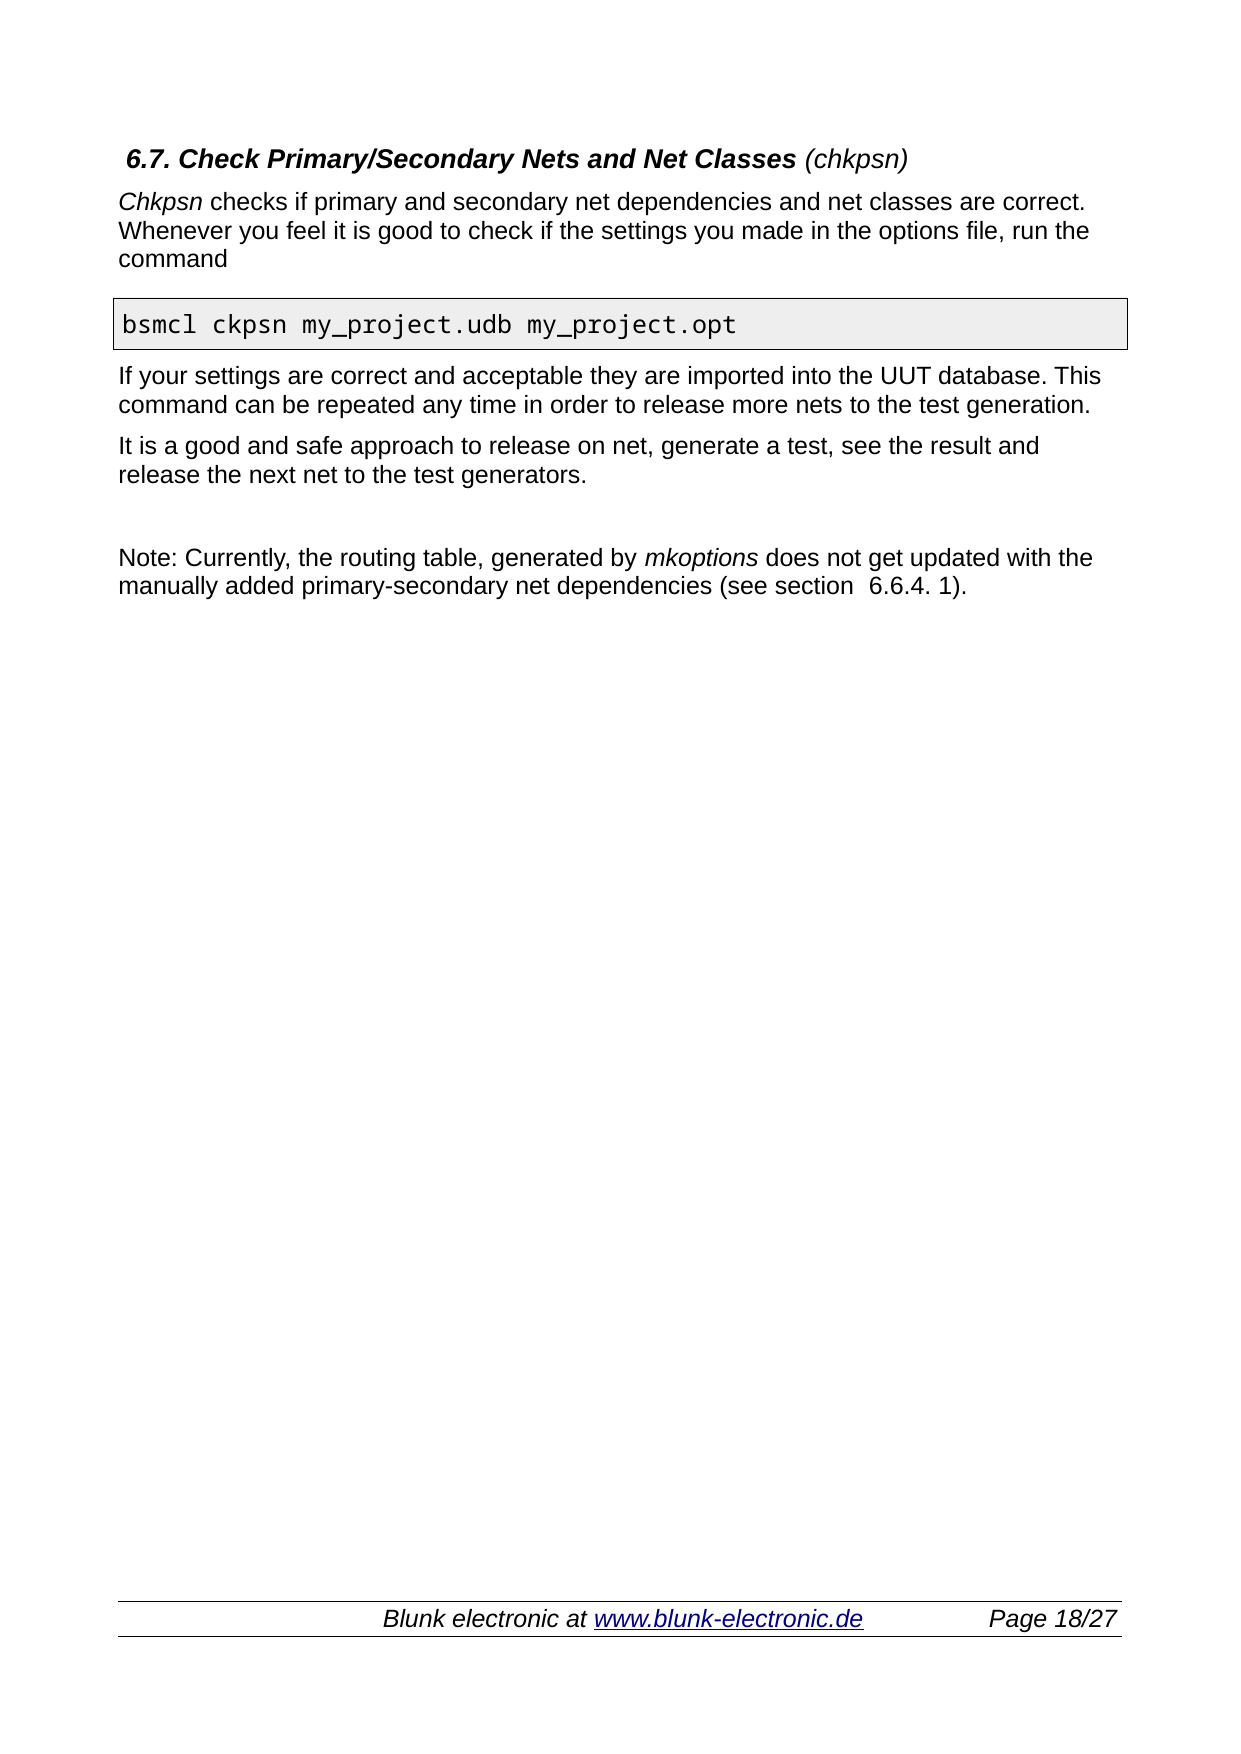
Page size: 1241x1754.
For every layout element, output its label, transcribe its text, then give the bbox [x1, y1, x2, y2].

subtitle Check Primary/Secondary Nets and Net Classes (chkpsn) [118, 143, 1122, 174]
text Chkpsn checks if primary and secondary net dependencies and net classes are correct. Whenever you feel it is good to check if the settings you made in the options file, run the command [118, 187, 1122, 273]
text bsmcl ckpsn my_project.udb my_project.opt [122, 306, 1118, 341]
text Note: Currently, the routing table, generated by mkoptions does not get updated with the manually added primary-secondary net dependencies (see section 6.6.4.1). [118, 543, 1122, 600]
text It is a good and safe approach to release on net, generate a test, see the result and release the next net to the test generators. [118, 431, 1122, 489]
text [118, 286, 1122, 297]
text If your settings are correct and acceptable they are imported into the UUT database. This command can be repeated any time in order to release more nets to the test generation. [118, 350, 1122, 419]
